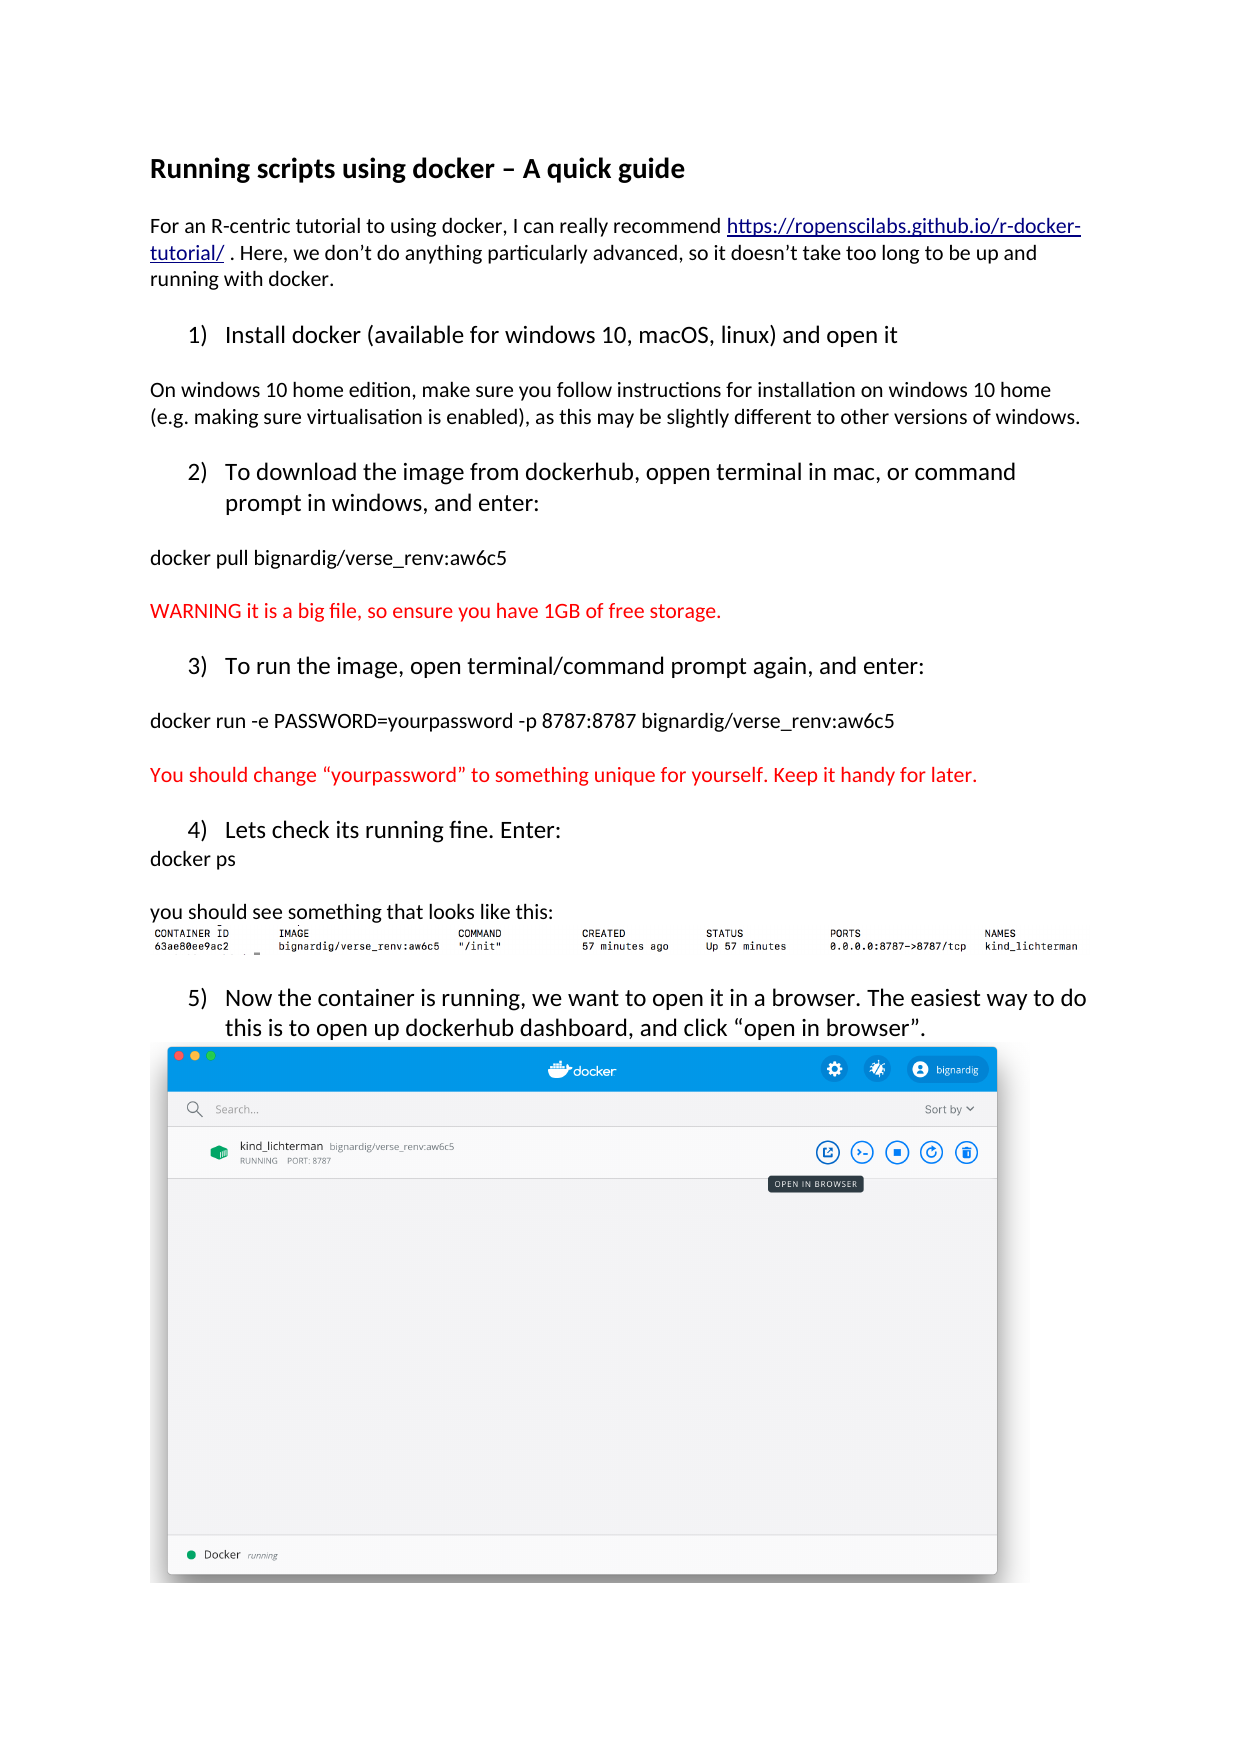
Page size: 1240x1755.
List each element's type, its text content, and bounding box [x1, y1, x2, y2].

text docker ps [150, 845, 1089, 872]
text On windows 10 home edition, make sure you follow instructions for installation on windows 10 home (e.g. making sure virtualisation is enabled), as this may be slightly different to other versions of windows. [150, 376, 1089, 429]
subtitle Install docker (available for windows 10, macOS, linux) and open it [187, 319, 1089, 349]
text docker pull bignardig/verse_renv:aw6c5 [150, 544, 1089, 571]
text WARNING it is a big file, so ensure you have 1GB of free storage. [150, 597, 1089, 624]
subtitle To run the image, open terminal/command prompt again, and enter: [187, 651, 1089, 681]
text docker run -e PASSWORD=yourpassword -p 8787:8787 bignardig/verse_renv:aw6c5 [150, 708, 1089, 734]
text For an R-centric tutorial to using docker, I can really recommend https://ropenscilabs.github.io/r-docker-tutorial/ . Here, we don’t do anything particularly advanced, so it doesn’t take too long to be up and running with docker. [150, 212, 1089, 292]
subtitle To download the image from dockerhub, oppen terminal in mac, or command prompt in windows, and enter: [187, 456, 1089, 517]
text you should see something that looks like this: [150, 898, 1089, 925]
subtitle Now the container is running, we want to open it in a browser. The easiest way to do this is to open up dockerhub dashboard, and click “open in browser”. [187, 982, 1089, 1043]
text You should change “yourpassword” to something unique for yourself. Keep it handy for later. [150, 761, 1089, 788]
subtitle Lets check its running fine. Enter: [187, 814, 1089, 845]
subtitle Running scripts using docker – A quick guide [150, 150, 1089, 186]
